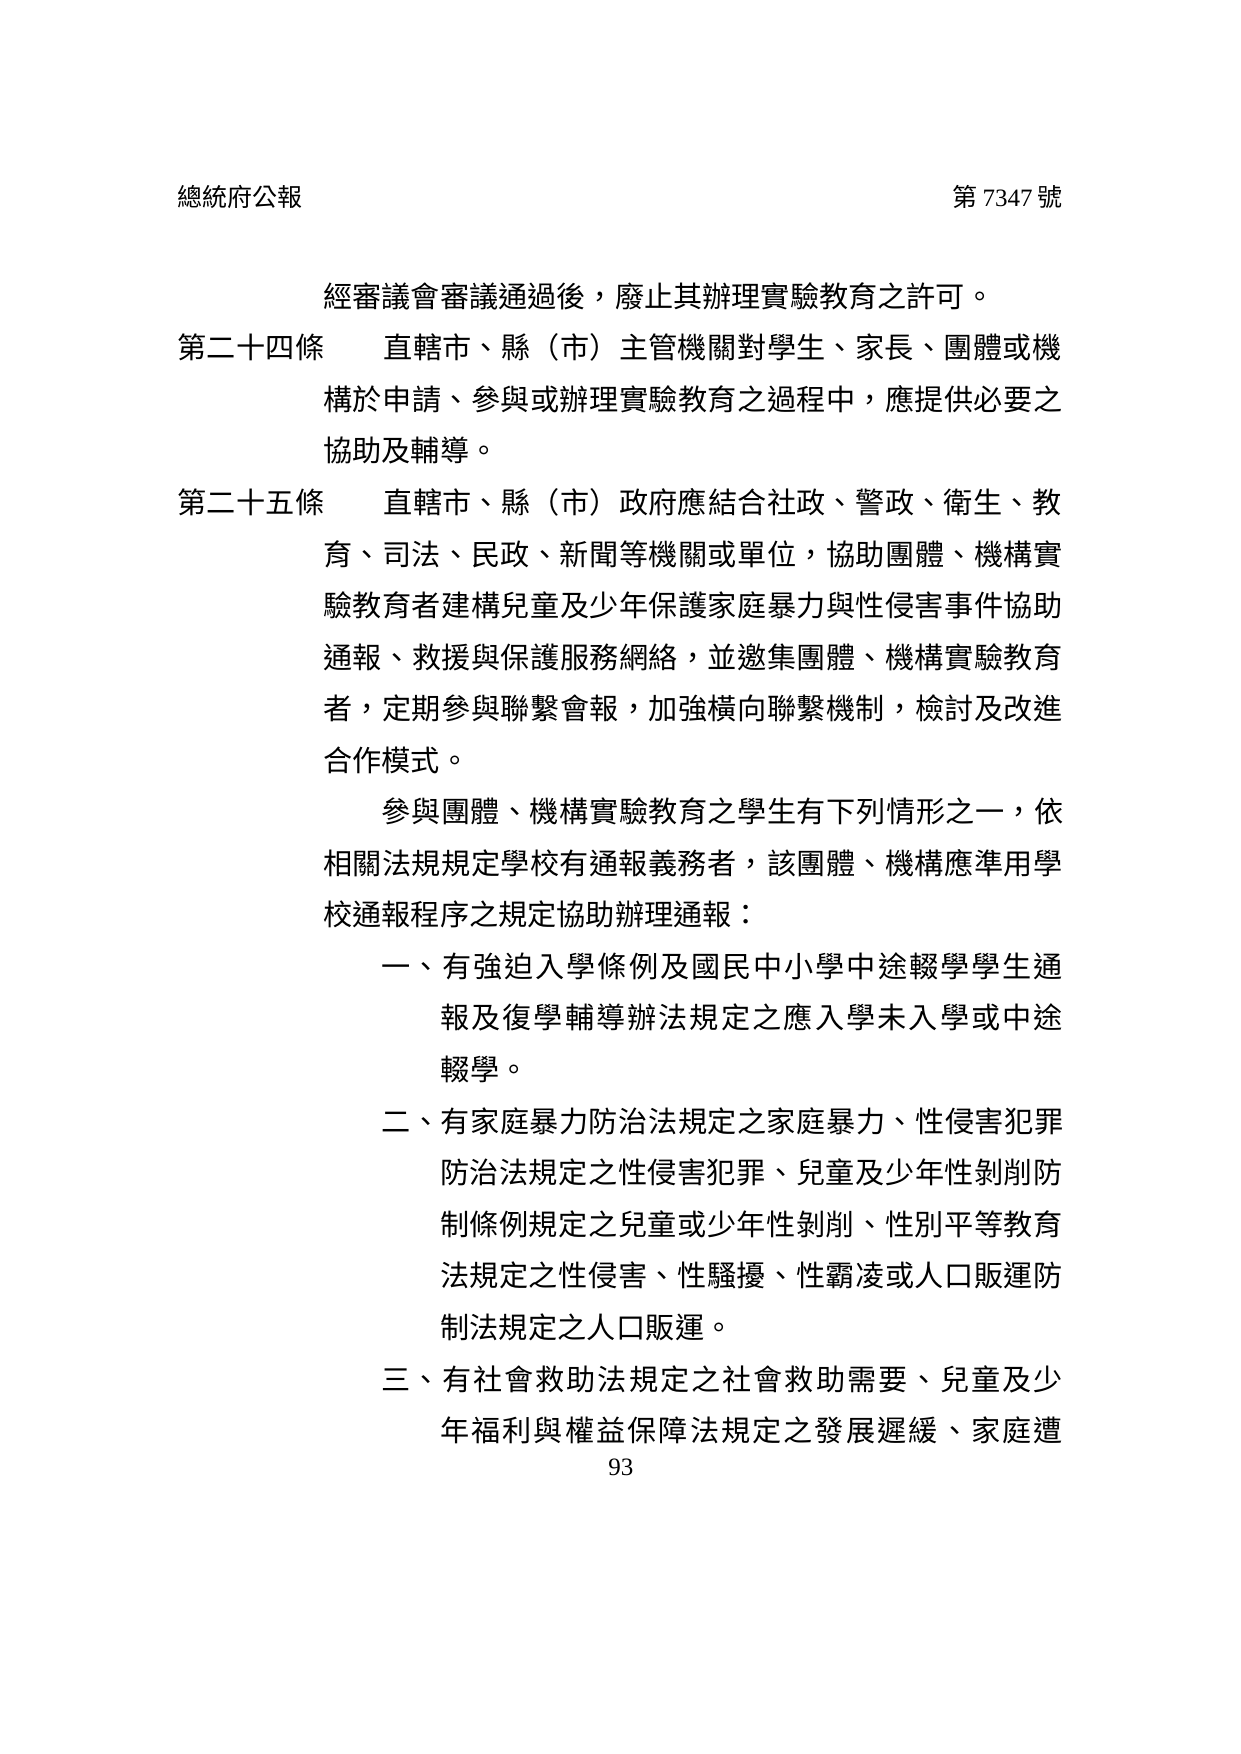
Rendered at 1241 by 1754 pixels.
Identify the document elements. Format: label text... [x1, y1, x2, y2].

text 第二十四條 直轄市、縣（市）主管機關對學生、家長、團體或機構於申請、參與或辦理實驗教育之過程中，應提供必要之協助及輔導。 [177, 317, 1064, 472]
text 參與團體、機構實驗教育之學生有下列情形之一，依相關法規規定學校有通報義務者，該團體、機構應準用學校通報程序之規定協助辦理通報： [323, 781, 1064, 936]
text 二、有家庭暴力防治法規定之家庭暴力、性侵害犯罪防治法規定之性侵害犯罪、兒童及少年性剝削防制條例規定之兒童或少年性剝削、性別平等教育法規定之性侵害、性騷擾、性霸凌或人口販運防制法規定之人口販運。 [381, 1091, 1064, 1349]
text 第二十五條 直轄市、縣（市）政府應結合社政、警政、衛生、教育、司法、民政、新聞等機關或單位，協助團體、機構實驗教育者建構兒童及少年保護家庭暴力與性侵害事件協助通報、救援與保護服務網絡，並邀集團體、機構實驗教育者，定期參與聯繫會報，加強橫向聯繫機制，檢討及改進合作模式。 [177, 472, 1064, 781]
text 三、有社會救助法規定之社會救助需要、兒童及少年福利與權益保障法規定之發展遲緩、家庭遭 [381, 1349, 1064, 1452]
text 一、有強迫入學條例及國民中小學中途輟學學生通報及復學輔導辦法規定之應入學未入學或中途輟學。 [381, 936, 1064, 1091]
text 經審議會審議通過後，廢止其辦理實驗教育之許可。 [177, 266, 1064, 317]
